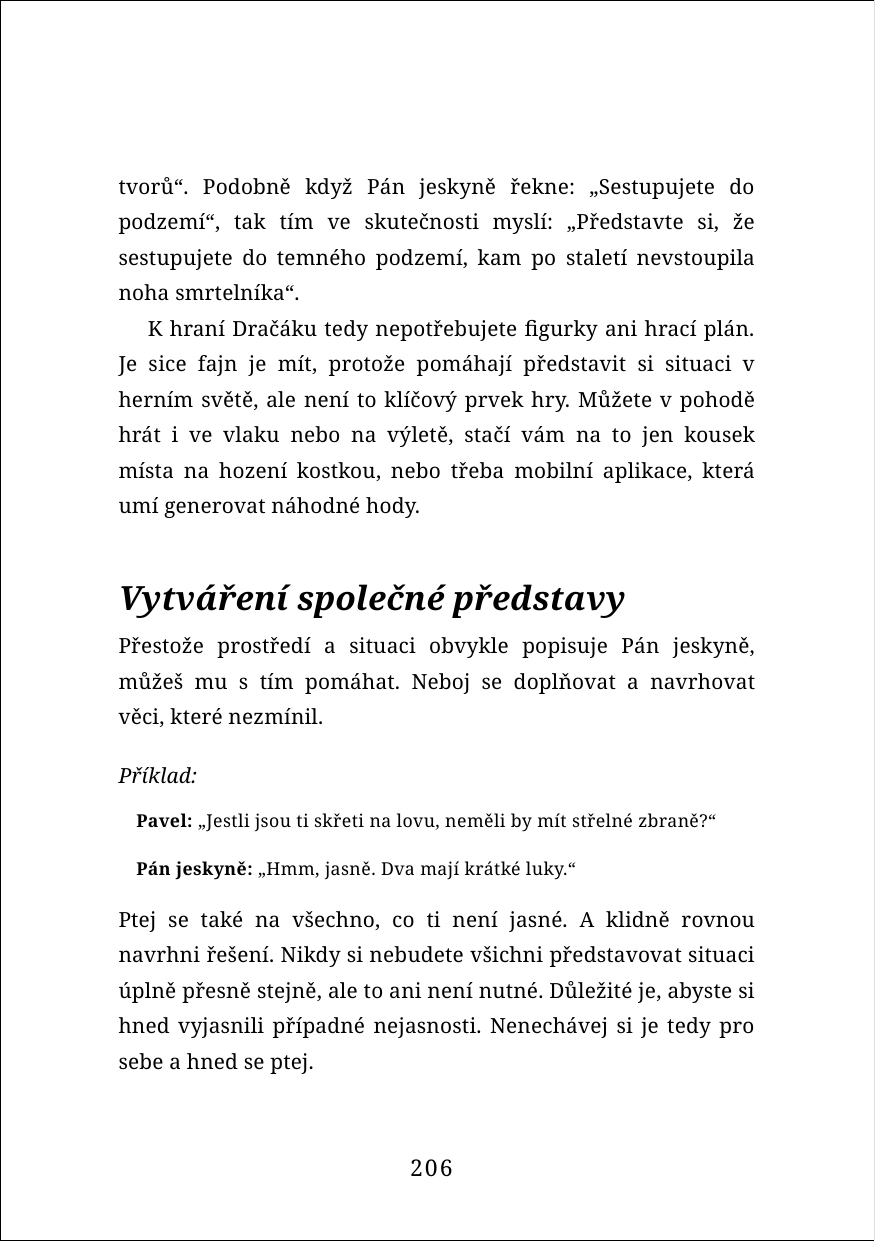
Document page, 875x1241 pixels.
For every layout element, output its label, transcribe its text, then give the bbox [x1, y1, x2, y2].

subtitle Vytváření společné představy [118, 574, 756, 620]
text tvorů“. Podobně když Pán jeskyně řekne: „Sestupujete do podzemí“, tak tím ve skutečnosti myslí: „Představte si, že sestupujete do temného podzemí, kam po staletí nevstoupila noha smrtelníka“. K hraní Dračáku tedy nepotřebujete figurky ani hrací plán. Je sice fajn je mít, protože pomáhají představit si situaci v herním světě, ale není to klíčový prvek hry. Můžete v pohodě hrát i ve vlaku nebo na výletě, stačí vám na to jen kousek místa na hození kostkou, nebo třeba mobilní aplikace, která umí generovat náhodné hody. [118, 172, 756, 520]
text Pavel: „Jestli jsou ti skřeti na lovu, neměli by mít střelné zbraně?“ [136, 809, 756, 833]
text Přestože prostředí a situaci obvykle popisuje Pán jeskyně, můžeš mu s tím pomáhat. Neboj se doplňovat a navrhovat věci, které nezmínil. [118, 631, 756, 731]
text Ptej se také na všechno, co ti není jasné. A klidně rovnou navrhni řešení. Nikdy si nebudete všichni představovat situaci úplně přesně stejně, ale to ani není nutné. Důležité je, abyste si hned vyjasnili případné nejasnosti. Nenechávej si je tedy pro sebe a hned se ptej. [118, 905, 756, 1075]
text Pán jeskyně: „Hmm, jasně. Dva mají krátké luky.“ [136, 857, 756, 881]
text Příklad: [118, 762, 756, 790]
